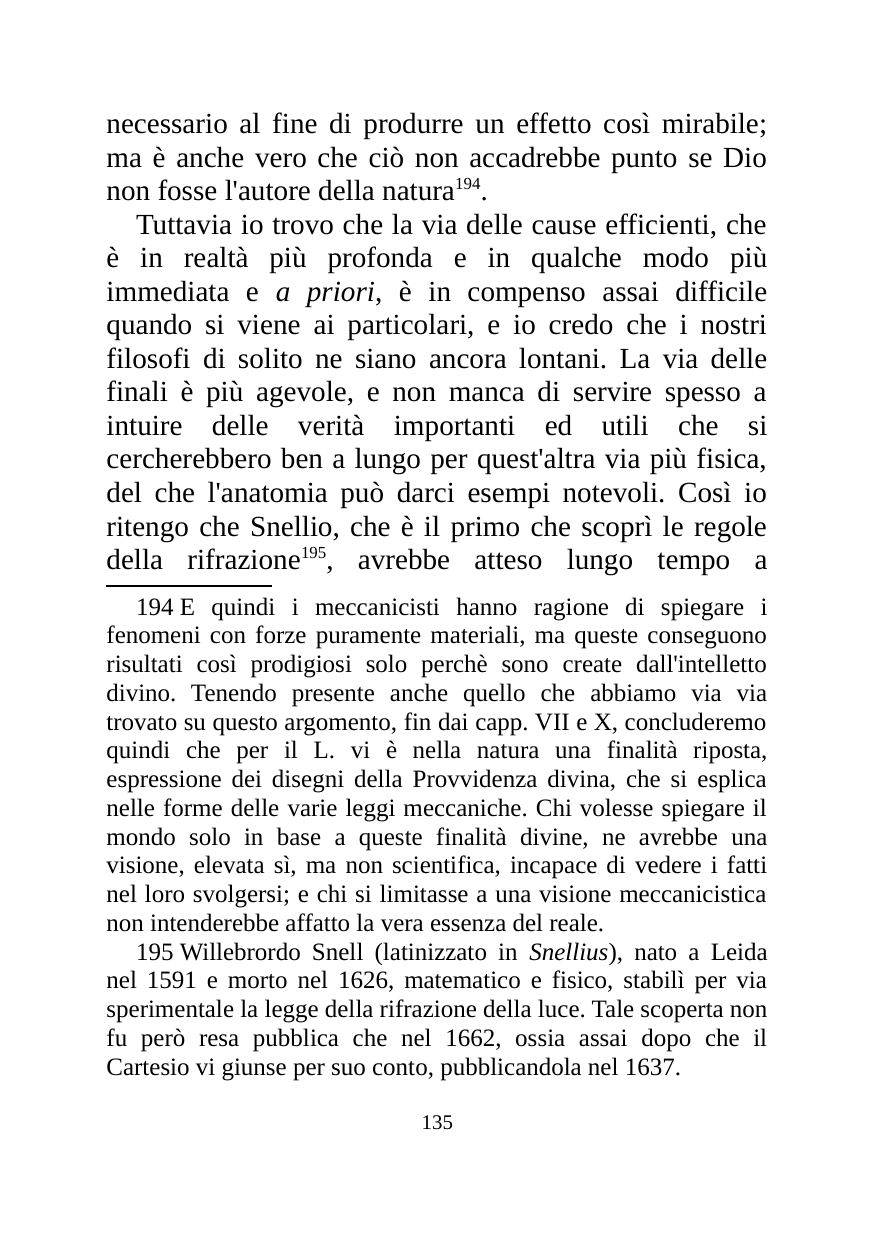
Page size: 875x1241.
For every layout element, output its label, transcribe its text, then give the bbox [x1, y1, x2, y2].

text Tuttavia io trovo che la via delle cause efficienti, che è in realtà più profonda e in qualche modo più immediata e a priori, è in compenso assai difficile quando si viene ai particolari, e io credo che i nostri filosofi di solito ne siano ancora lontani. La via delle finali è più agevole, e non manca di servire spesso a intuire delle verità importanti ed utili che si cercherebbero ben a lungo per quest'altra via più fisica, del che l'anatomia può darci esempi notevoli. Così io ritengo che Snellio, che è il primo che scoprì le regole della rifrazione, avrebbe atteso lungo tempo a [106, 207, 768, 576]
text necessario al fine di produrre un effetto così mirabile; ma è anche vero che ciò non accadrebbe punto se Dio non fosse l'autore della natura. [106, 106, 768, 207]
text Willebrordo Snell (latinizzato in Snellius), nato a Leida nel 1591 e morto nel 1626, matematico e fisico, stabilì per via sperimentale la legge della rifrazione della luce. Tale scoperta non fu però resa pubblica che nel 1662, ossia assai dopo che il Cartesio vi giunse per suo conto, pubblicandola nel 1637. [106, 937, 768, 1080]
text E quindi i meccanicisti hanno ragione di spiegare i fenomeni con forze puramente materiali, ma queste conseguono risultati così prodigiosi solo perchè sono create dall'intelletto divino. Tenendo presente anche quello che abbiamo via via trovato su questo argomento, fin dai capp. VII e X, concluderemo quindi che per il L. vi è nella natura una finalità riposta, espressione dei disegni della Provvidenza divina, che si esplica nelle forme delle varie leggi meccaniche. Chi volesse spiegare il mondo solo in base a queste finalità divine, ne avrebbe una visione, elevata sì, ma non scientifica, incapace di vedere i fatti nel loro svolgersi; e chi si limitasse a una visione meccanicistica non intenderebbe affatto la vera essenza del reale. [106, 592, 768, 937]
